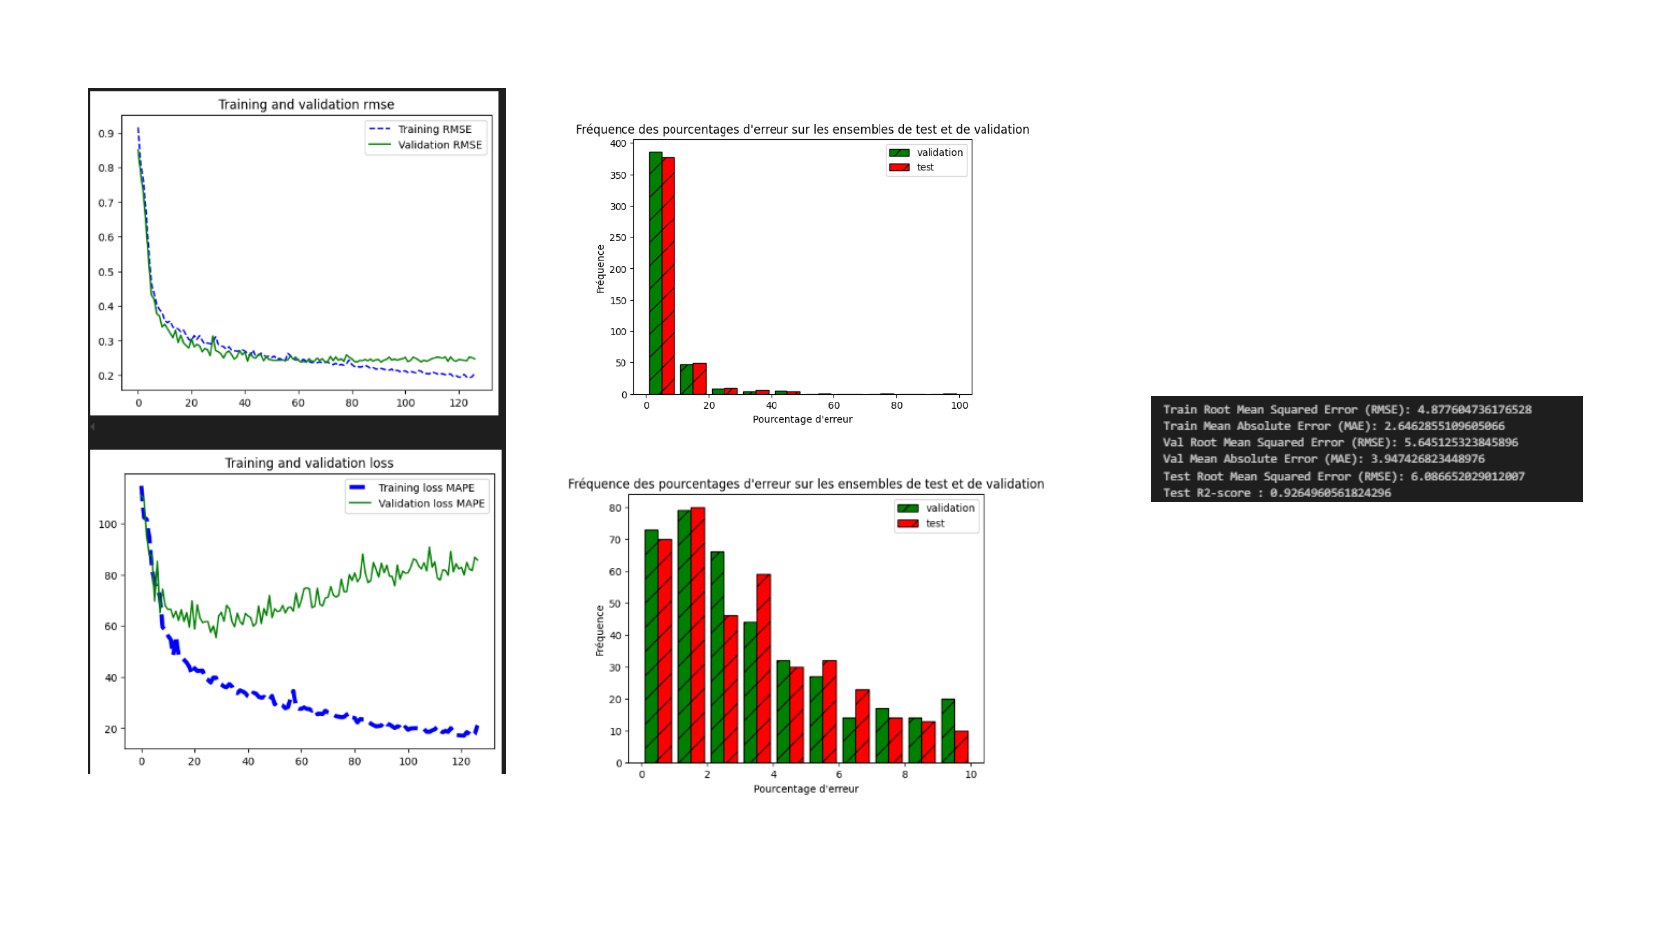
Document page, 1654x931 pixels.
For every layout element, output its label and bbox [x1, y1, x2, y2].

picture [1151, 396, 1583, 502]
picture [561, 472, 1050, 798]
picture [88, 88, 506, 774]
picture [570, 118, 1034, 428]
